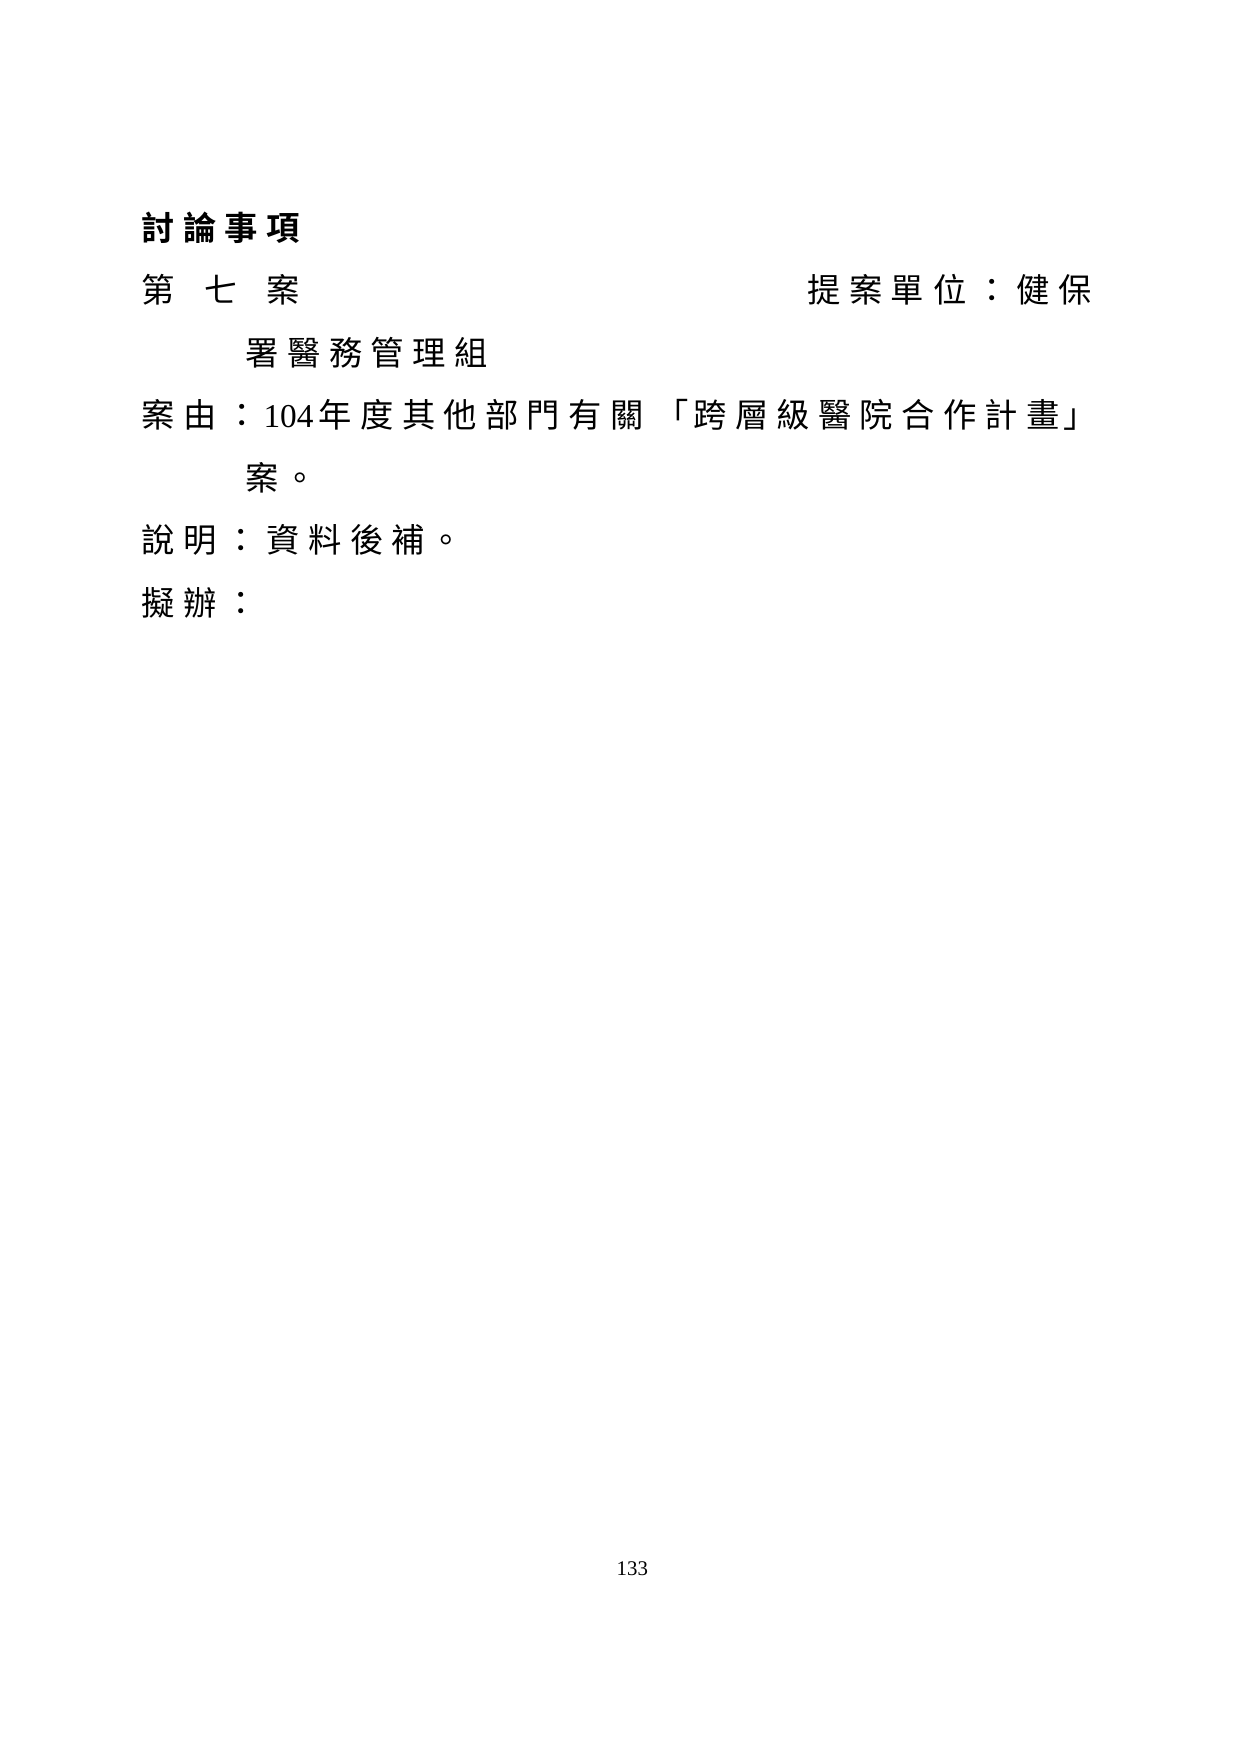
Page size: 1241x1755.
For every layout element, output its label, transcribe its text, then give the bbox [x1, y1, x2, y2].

text 說明：資料後補。 [137, 497, 1127, 559]
text 第 七 案 提案單位：健保署醫務管理組 [137, 247, 1127, 372]
text 討論事項 [137, 184, 1127, 247]
text 擬辦： [137, 559, 1127, 622]
text 案由：104年度其他部門有關「跨層級醫院合作計畫」案。 [137, 372, 1127, 497]
